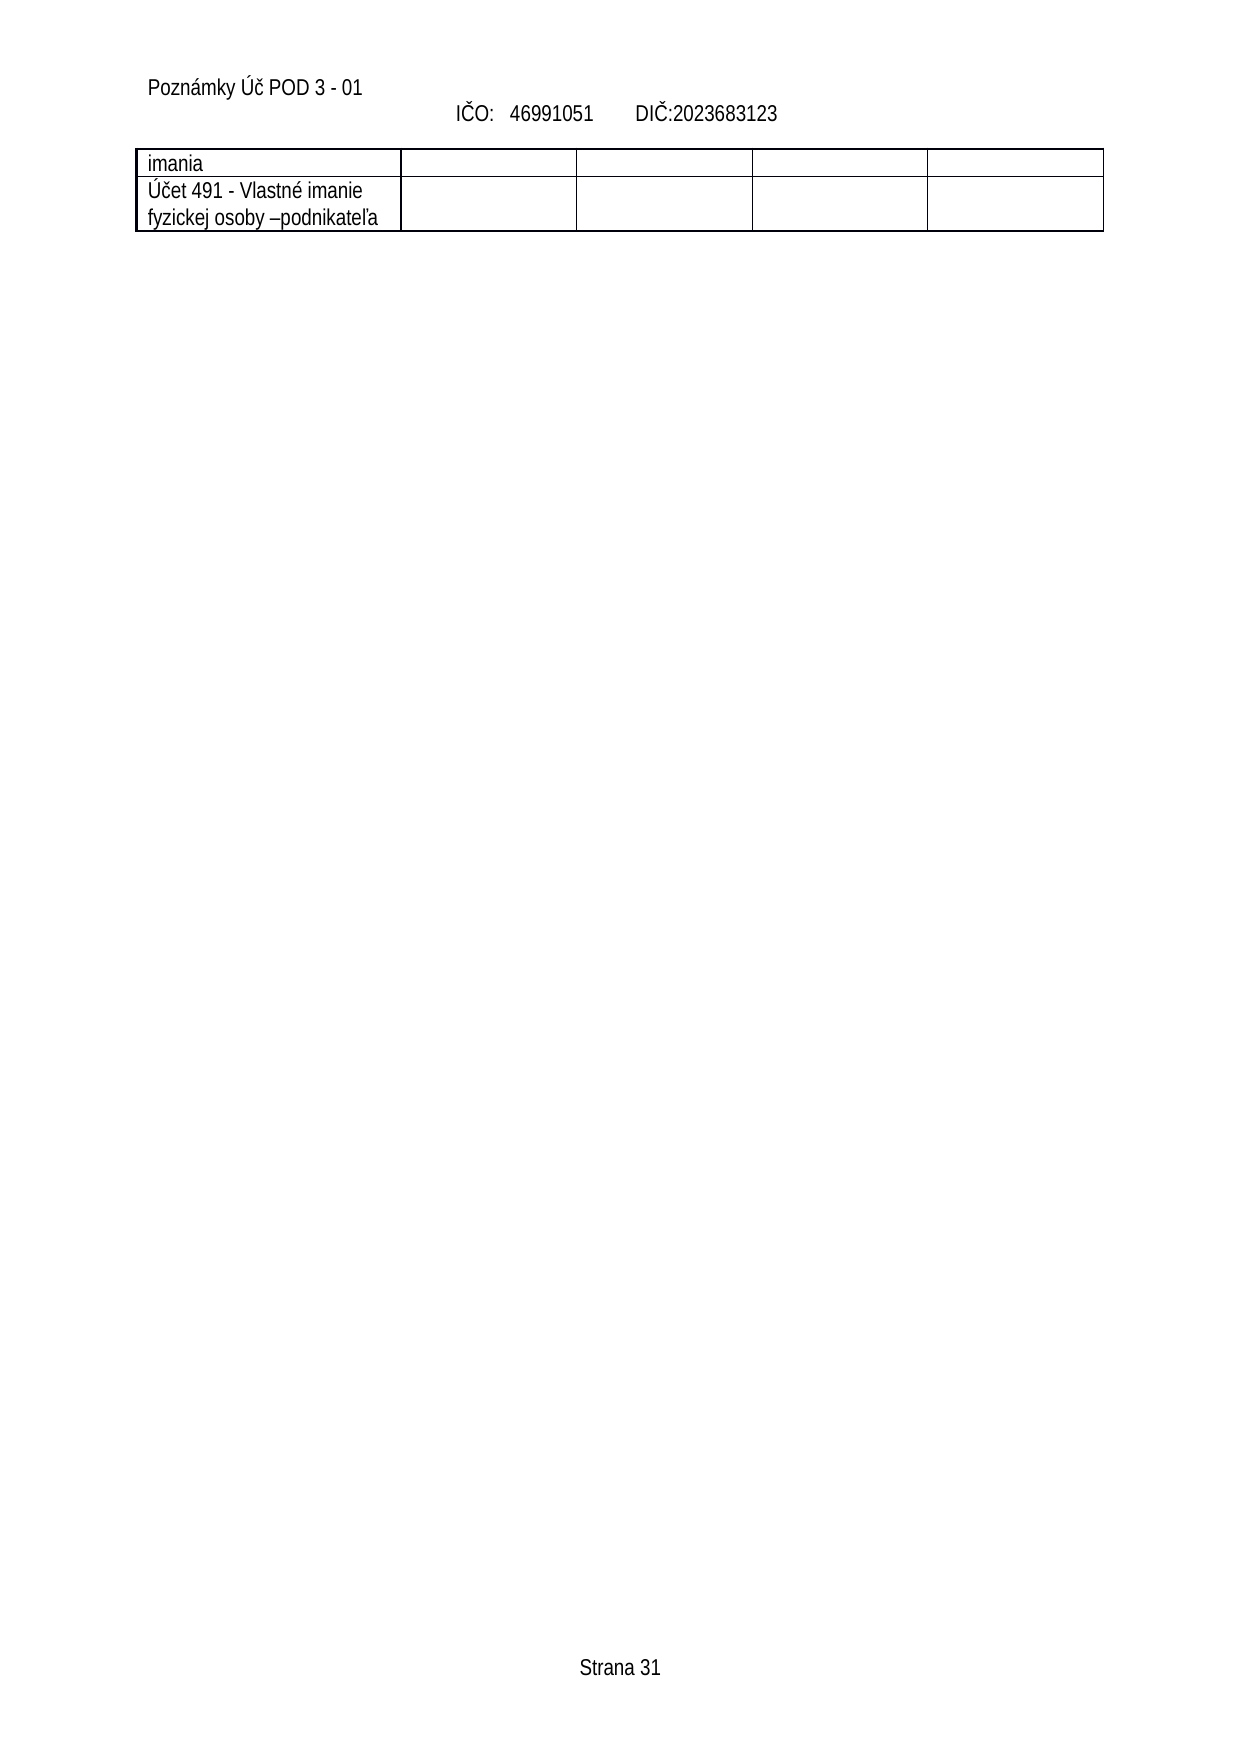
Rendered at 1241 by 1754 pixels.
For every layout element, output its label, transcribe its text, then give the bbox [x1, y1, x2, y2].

table_cell [928, 177, 1103, 230]
table_cell [577, 177, 752, 230]
table_cell [753, 177, 927, 230]
table_cell imania [138, 150, 400, 176]
table_cell [577, 150, 752, 176]
table_cell [402, 150, 576, 176]
table_cell [928, 150, 1103, 176]
table_cell [753, 150, 927, 176]
table_cell Účet 491 - Vlastné imanie fyzickej osoby –podnikateľa [138, 177, 400, 230]
table_cell [402, 177, 576, 230]
